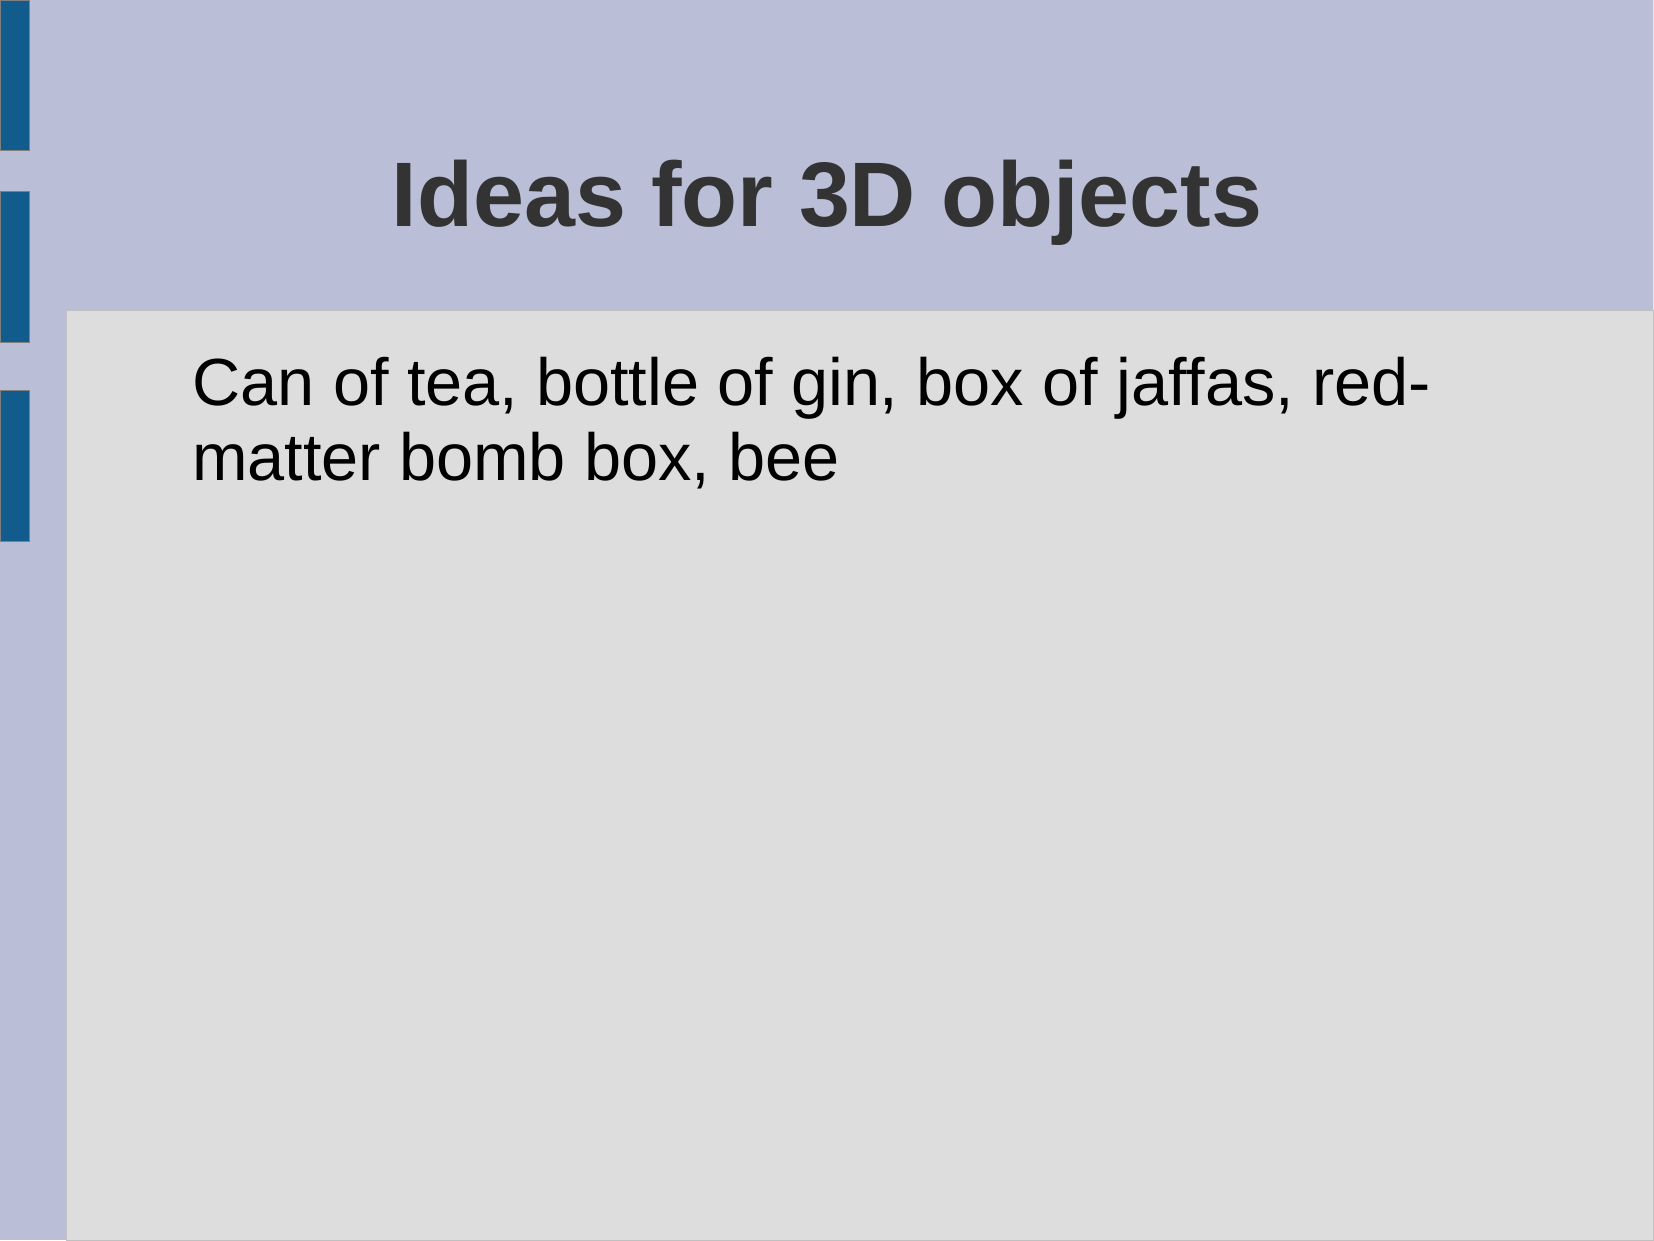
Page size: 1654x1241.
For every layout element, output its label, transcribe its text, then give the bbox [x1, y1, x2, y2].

title Ideas for 3D objects [121, 91, 1534, 299]
list Can of tea, bottle of gin, box of jaffas, red-matter bomb box, bee [121, 344, 1534, 902]
